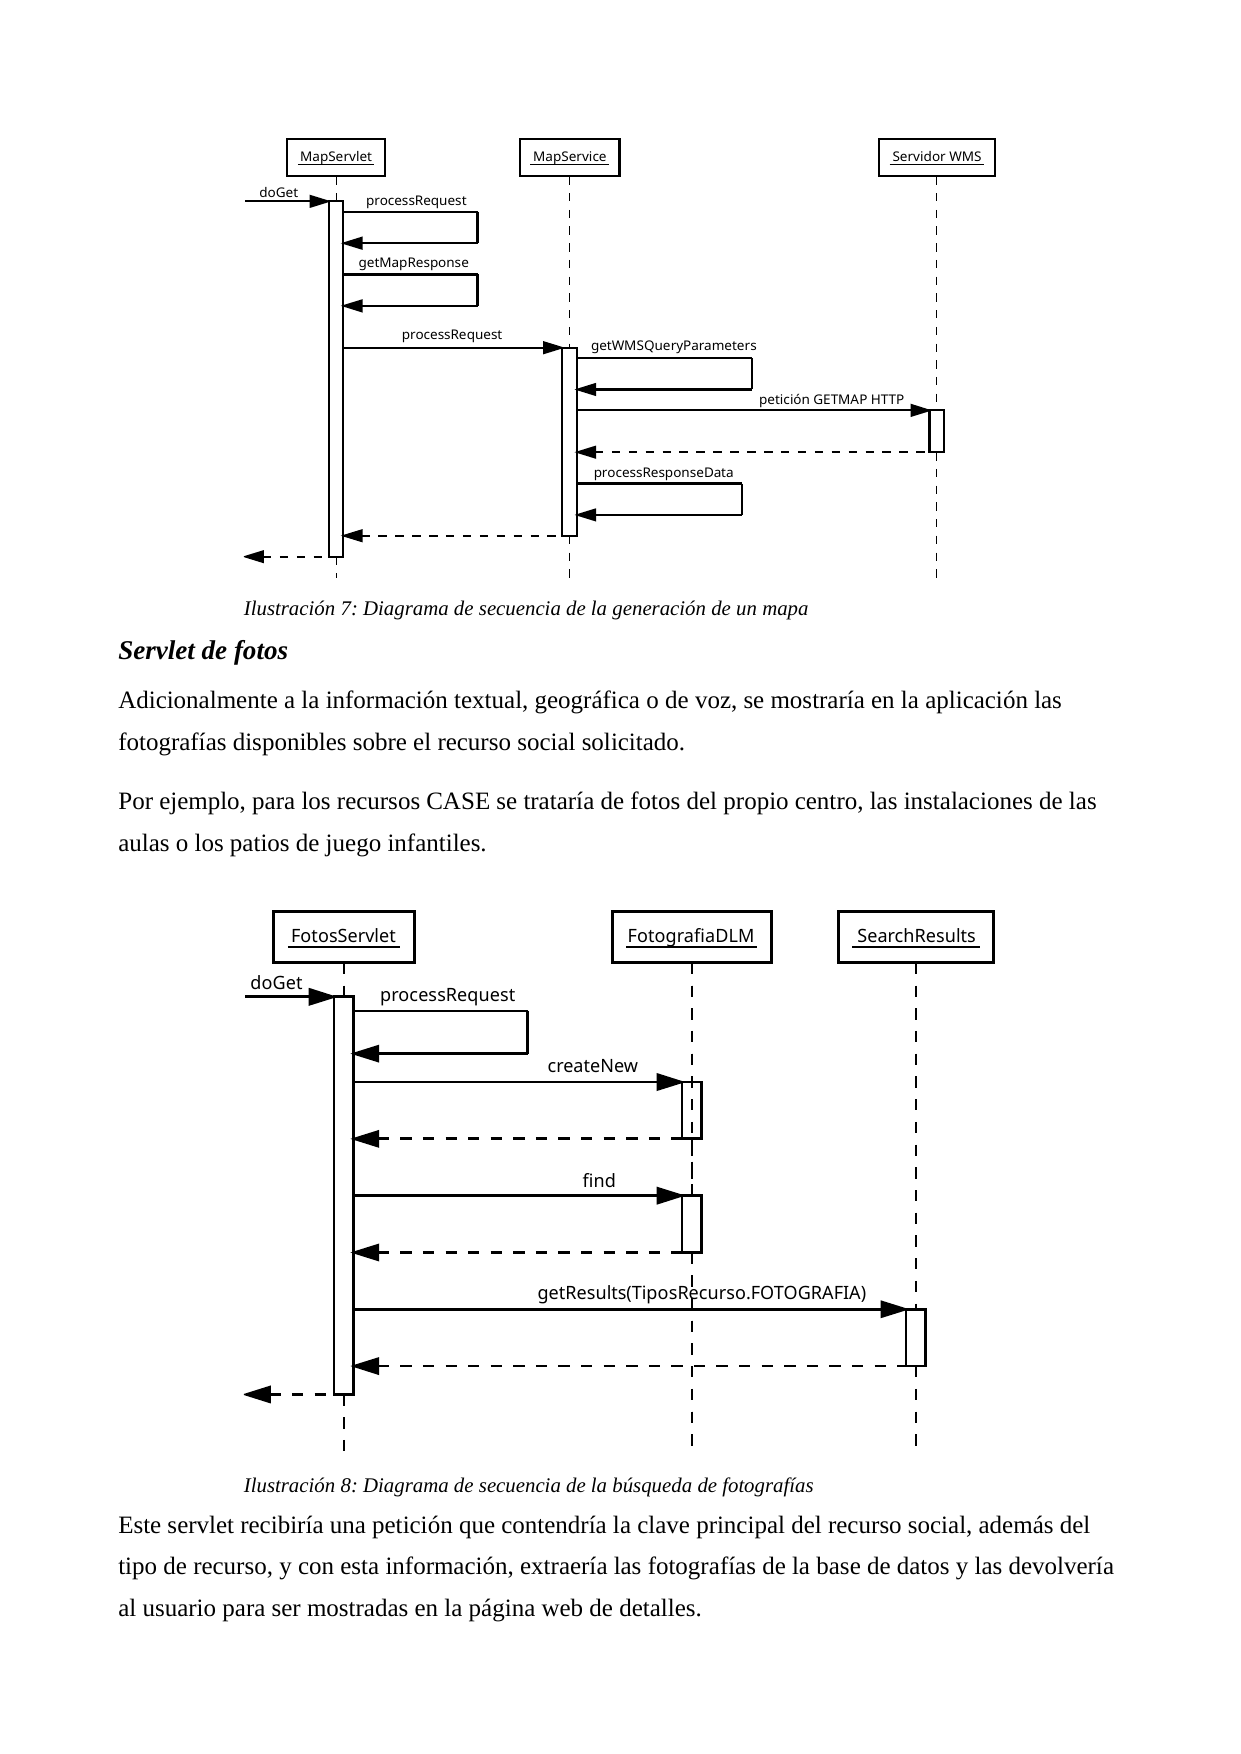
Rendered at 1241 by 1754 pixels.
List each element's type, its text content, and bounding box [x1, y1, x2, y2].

subtitle Por ejemplo, para los recursos CASE se trataría de fotos del propio centro, las instalaciones de las aulas o los patios de juego infantiles. [118, 787, 1122, 857]
text Ilustración 7: Diagrama de secuencia de la generación de un mapa [244, 131, 997, 620]
subtitle Adicionalmente a la información textual, geográfica o de voz, se mostraría en la aplicación las fotografías disponibles sobre el recurso social solicitado. [118, 687, 1122, 756]
subtitle Este servlet recibiría una petición que contendría la clave principal del recurso social, además del tipo de recurso, y con esta información, extraería las fotografías de la base de datos y las devolvería al usuario para ser mostradas en la página web de detalles. [118, 888, 1122, 1622]
text Ilustración 8: Diagrama de secuencia de la búsqueda de fotografías [244, 901, 997, 1497]
subtitle Servlet de fotos [118, 118, 1122, 665]
